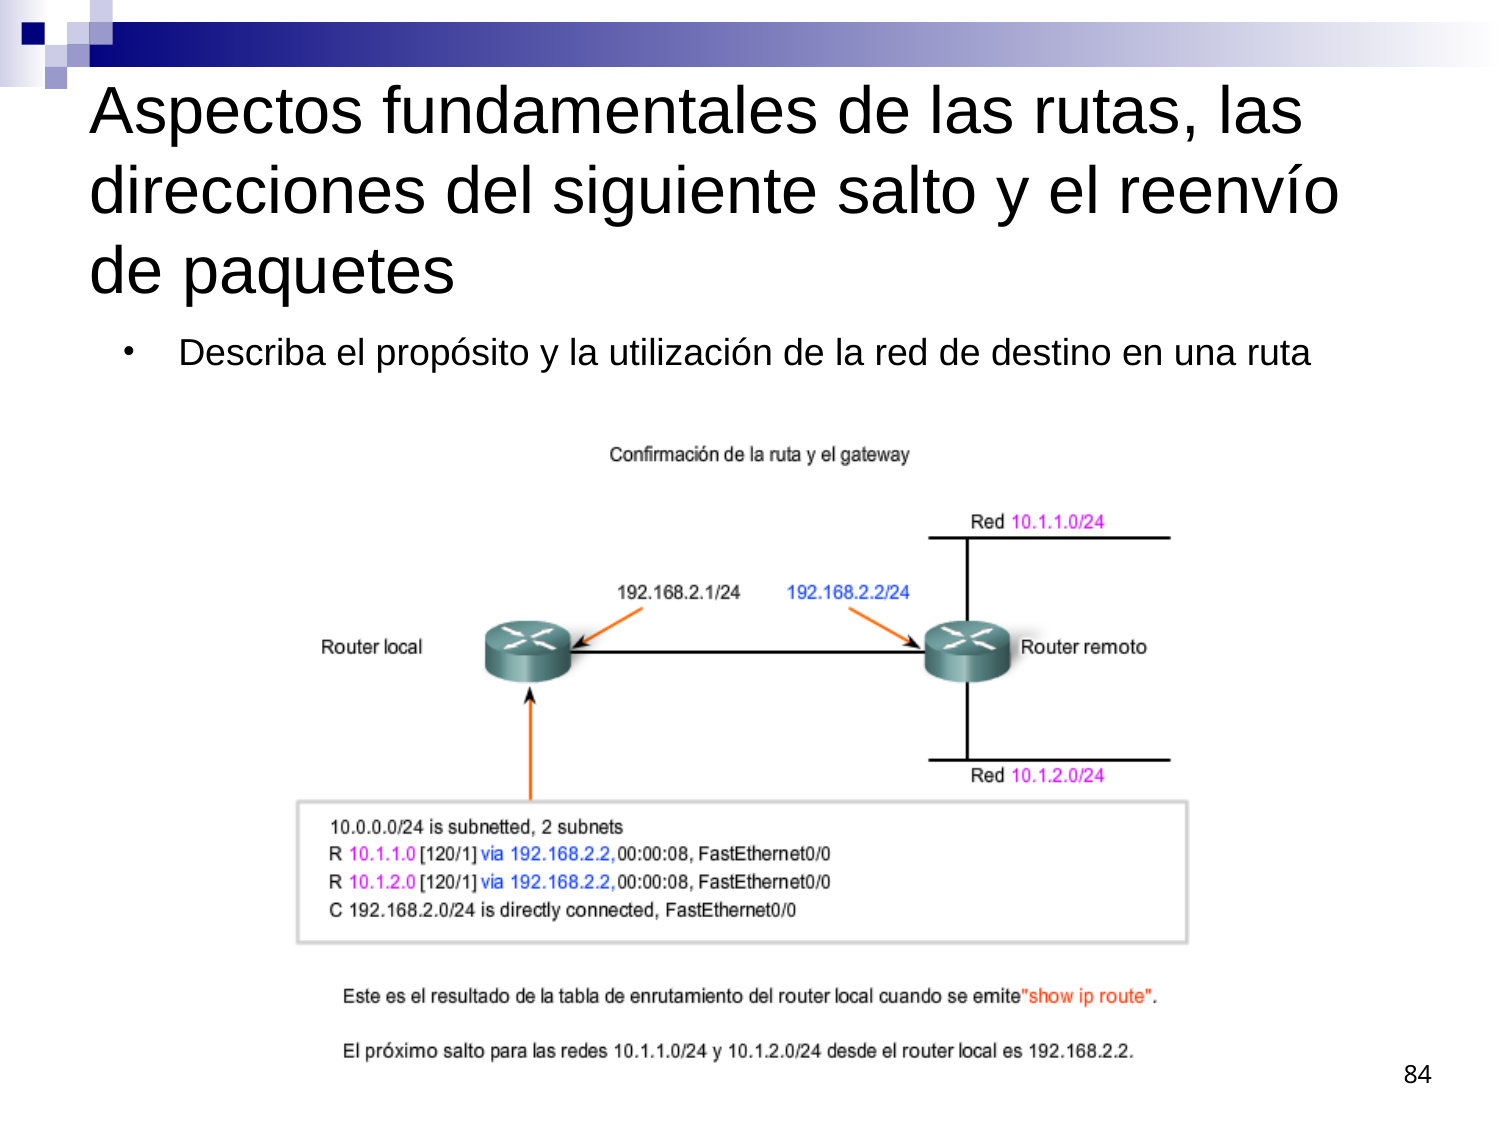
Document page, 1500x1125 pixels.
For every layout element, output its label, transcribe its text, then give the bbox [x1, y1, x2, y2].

text_box Describa el propósito y la utilización de la red de destino en una ruta [107, 320, 1454, 1125]
text_box Aspectos fundamentales de las rutas, las direcciones del siguiente salto y el reenvío de paquetes [75, 59, 1425, 315]
text_box [1074, 1025, 1447, 1101]
picture [285, 438, 1215, 1083]
